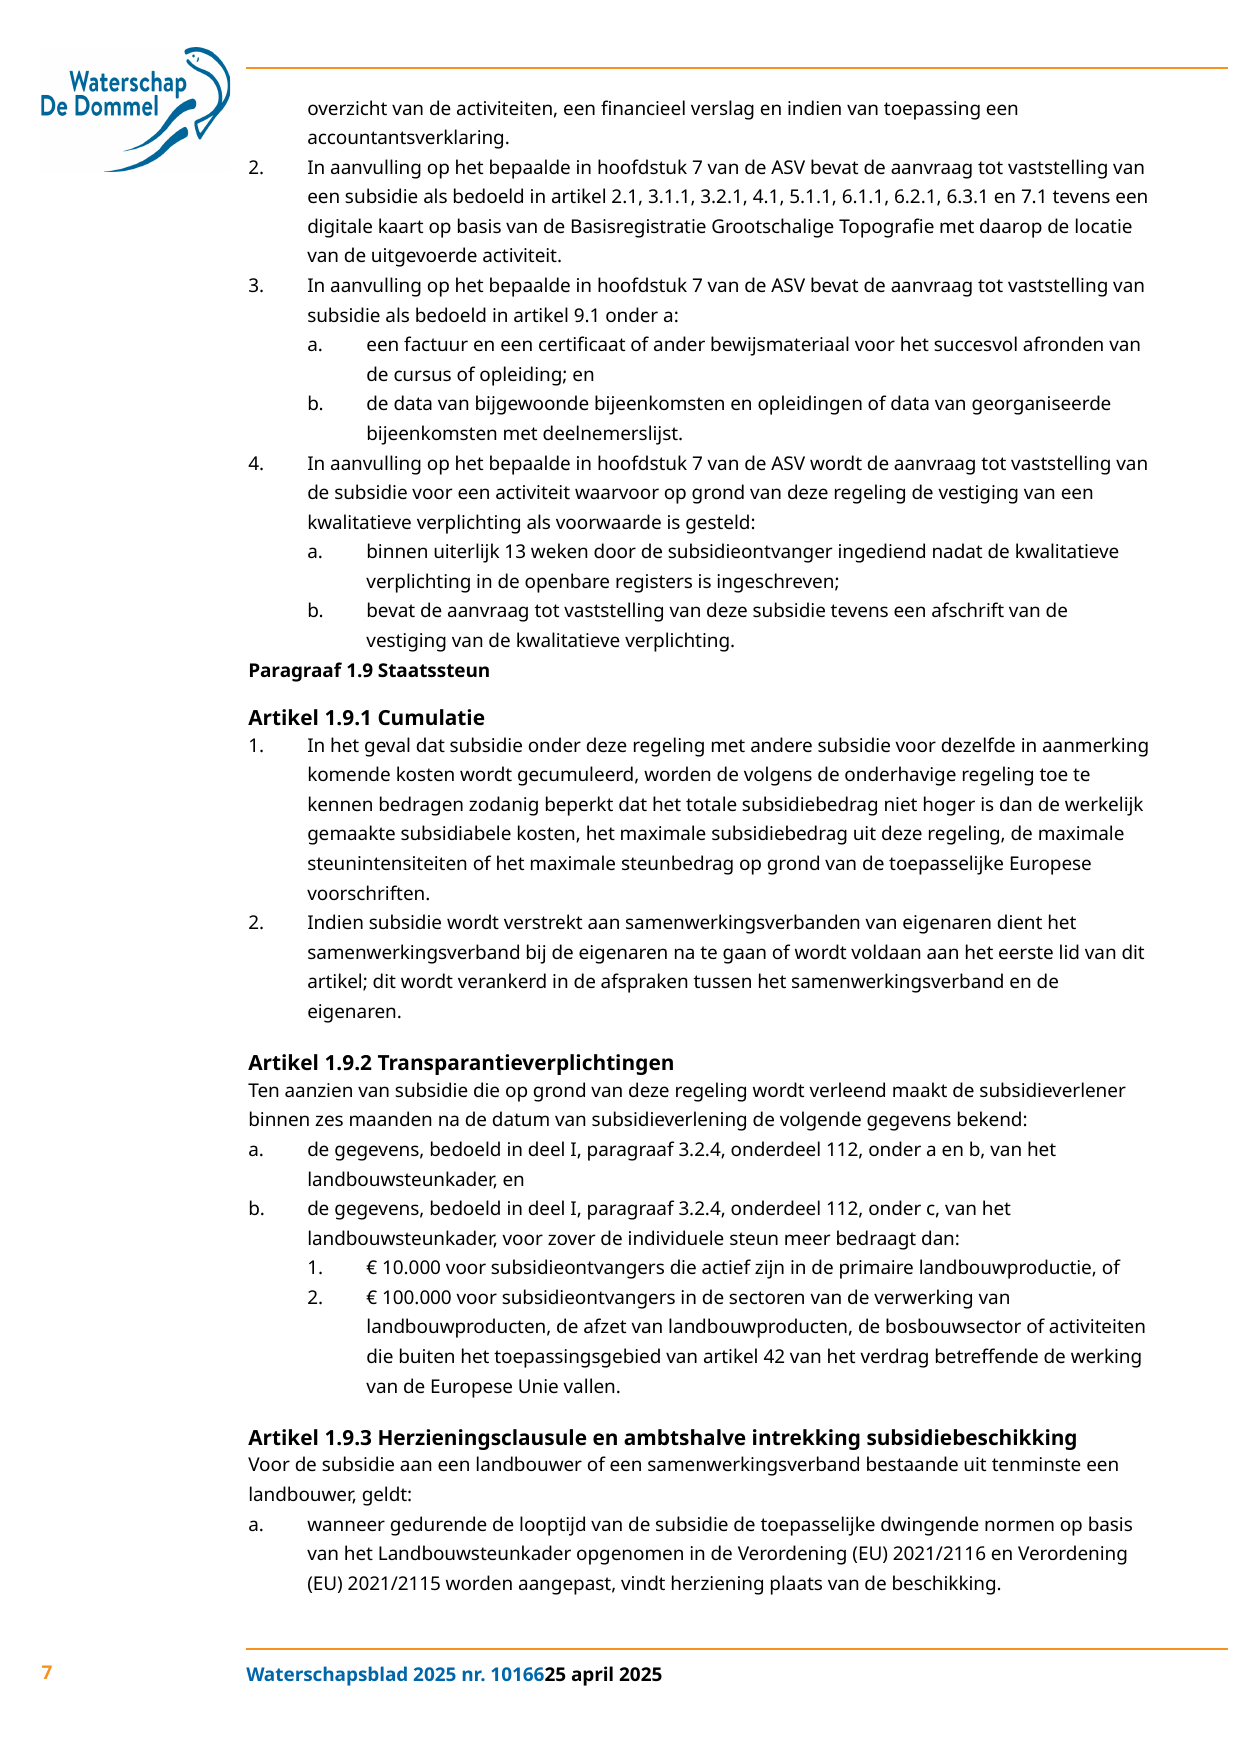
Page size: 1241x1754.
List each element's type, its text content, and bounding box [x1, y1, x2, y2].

list Indien subsidie wordt verstrekt aan samenwerkingsverbanden van eigenaren dient het samenwerkingsverband bij de eigenaren na te gaan of wordt voldaan aan het eerste lid van dit artikel; dit wordt verankerd in de afspraken tussen het samenwerkingsverband en de eigenaren. [248, 909, 1152, 1024]
list € 100.000 voor subsidieontvangers in de sectoren van de verwerking van landbouwproducten, de afzet van landbouwproducten, de bosbouwsector of activiteiten die buiten het toepassingsgebied van artikel 42 van het verdrag betreffende de werking van de Europese Unie vallen. [307, 1284, 1152, 1398]
list de gegevens, bedoeld in deel I, paragraaf 3.2.4, onderdeel 112, onder c, van het landbouwsteunkader, voor zover de individuele steun meer bedraagt dan: [248, 1195, 1152, 1251]
list overzicht van de activiteiten, een financieel verslag en indien van toepassing een accountantsverklaring. [248, 95, 1152, 150]
list wanneer gedurende de looptijd van de subsidie de toepasselijke dwingende normen op basis van het Landbouwsteunkader opgenomen in de Verordening (EU) 2021/2116 en Verordening (EU) 2021/2115 worden aangepast, vindt herziening plaats van de beschikking. [248, 1511, 1152, 1596]
text Artikel 1.9.3 Herzieningsclausule en ambtshalve intrekking subsidiebeschikking [248, 1423, 1152, 1452]
list In het geval dat subsidie onder deze regeling met andere subsidie voor dezelfde in aanmerking komende kosten wordt gecumuleerd, worden de volgens de onderhavige regeling toe te kennen bedragen zodanig beperkt dat het totale subsidiebedrag niet hoger is dan de werkelijk gemaakte subsidiabele kosten, het maximale subsidiebedrag uit deze regeling, de maximale steunintensiteiten of het maximale steunbedrag op grond van de toepasselijke Europese voorschriften. [248, 732, 1152, 906]
list In aanvulling op het bepaalde in hoofdstuk 7 van de ASV wordt de aanvraag tot vaststelling van de subsidie voor een activiteit waarvoor op grond van deze regeling de vestiging van een kwalitatieve verplichting als voorwaarde is gesteld: [248, 450, 1152, 535]
picture [45, 99, 51, 111]
list de gegevens, bedoeld in deel I, paragraaf 3.2.4, onderdeel 112, onder a en b, van het landbouwsteunkader, en [248, 1136, 1152, 1191]
picture [41, 47, 231, 172]
text Artikel 1.9.2 Transparantieverplichtingen [248, 1048, 1152, 1077]
list binnen uiterlijk 13 weken door de subsidieontvanger ingediend nadat de kwalitatieve verplichting in de openbare registers is ingeschreven; [307, 538, 1152, 594]
list € 10.000 voor subsidieontvangers die actief zijn in de primaire landbouwproductie, of [307, 1254, 1152, 1280]
picture [198, 118, 210, 131]
text Artikel 1.9.1 Cumulatie [248, 703, 1152, 732]
picture [204, 47, 231, 76]
list een factuur en een certificaat of ander bewijsmateriaal voor het succesvol afronden van de cursus of opleiding; en [307, 331, 1152, 387]
list bevat de aanvraag tot vaststelling van deze subsidie tevens een afschrift van de vestiging van de kwalitatieve verplichting. [307, 598, 1152, 653]
list In aanvulling op het bepaalde in hoofdstuk 7 van de ASV bevat de aanvraag tot vaststelling van subsidie als bedoeld in artikel 9.1 onder a: [248, 272, 1152, 328]
text Ten aanzien van subsidie die op grond van deze regeling wordt verleend maakt de subsidieverlener binnen zes maanden na de datum van subsidieverlening de volgende gegevens bekend: [248, 1077, 1152, 1132]
list In aanvulling op het bepaalde in hoofdstuk 7 van de ASV bevat de aanvraag tot vaststelling van een subsidie als bedoeld in artikel 2.1, 3.1.1, 3.2.1, 4.1, 5.1.1, 6.1.1, 6.2.1, 6.3.1 en 7.1 tevens een digitale kaart op basis van de Basisregistratie Grootschalige Topografie met daarop de locatie van de uitgevoerde activiteit. [248, 154, 1152, 268]
text Paragraaf 1.9 Staatssteun [248, 657, 1152, 683]
text Voor de subsidie aan een landbouwer of een samenwerkingsverband bestaande uit tenminste een landbouwer, geldt: [248, 1452, 1152, 1507]
list de data van bijgewoonde bijeenkomsten en opleidingen of data van georganiseerde bijeenkomsten met deelnemerslijst. [307, 391, 1152, 446]
